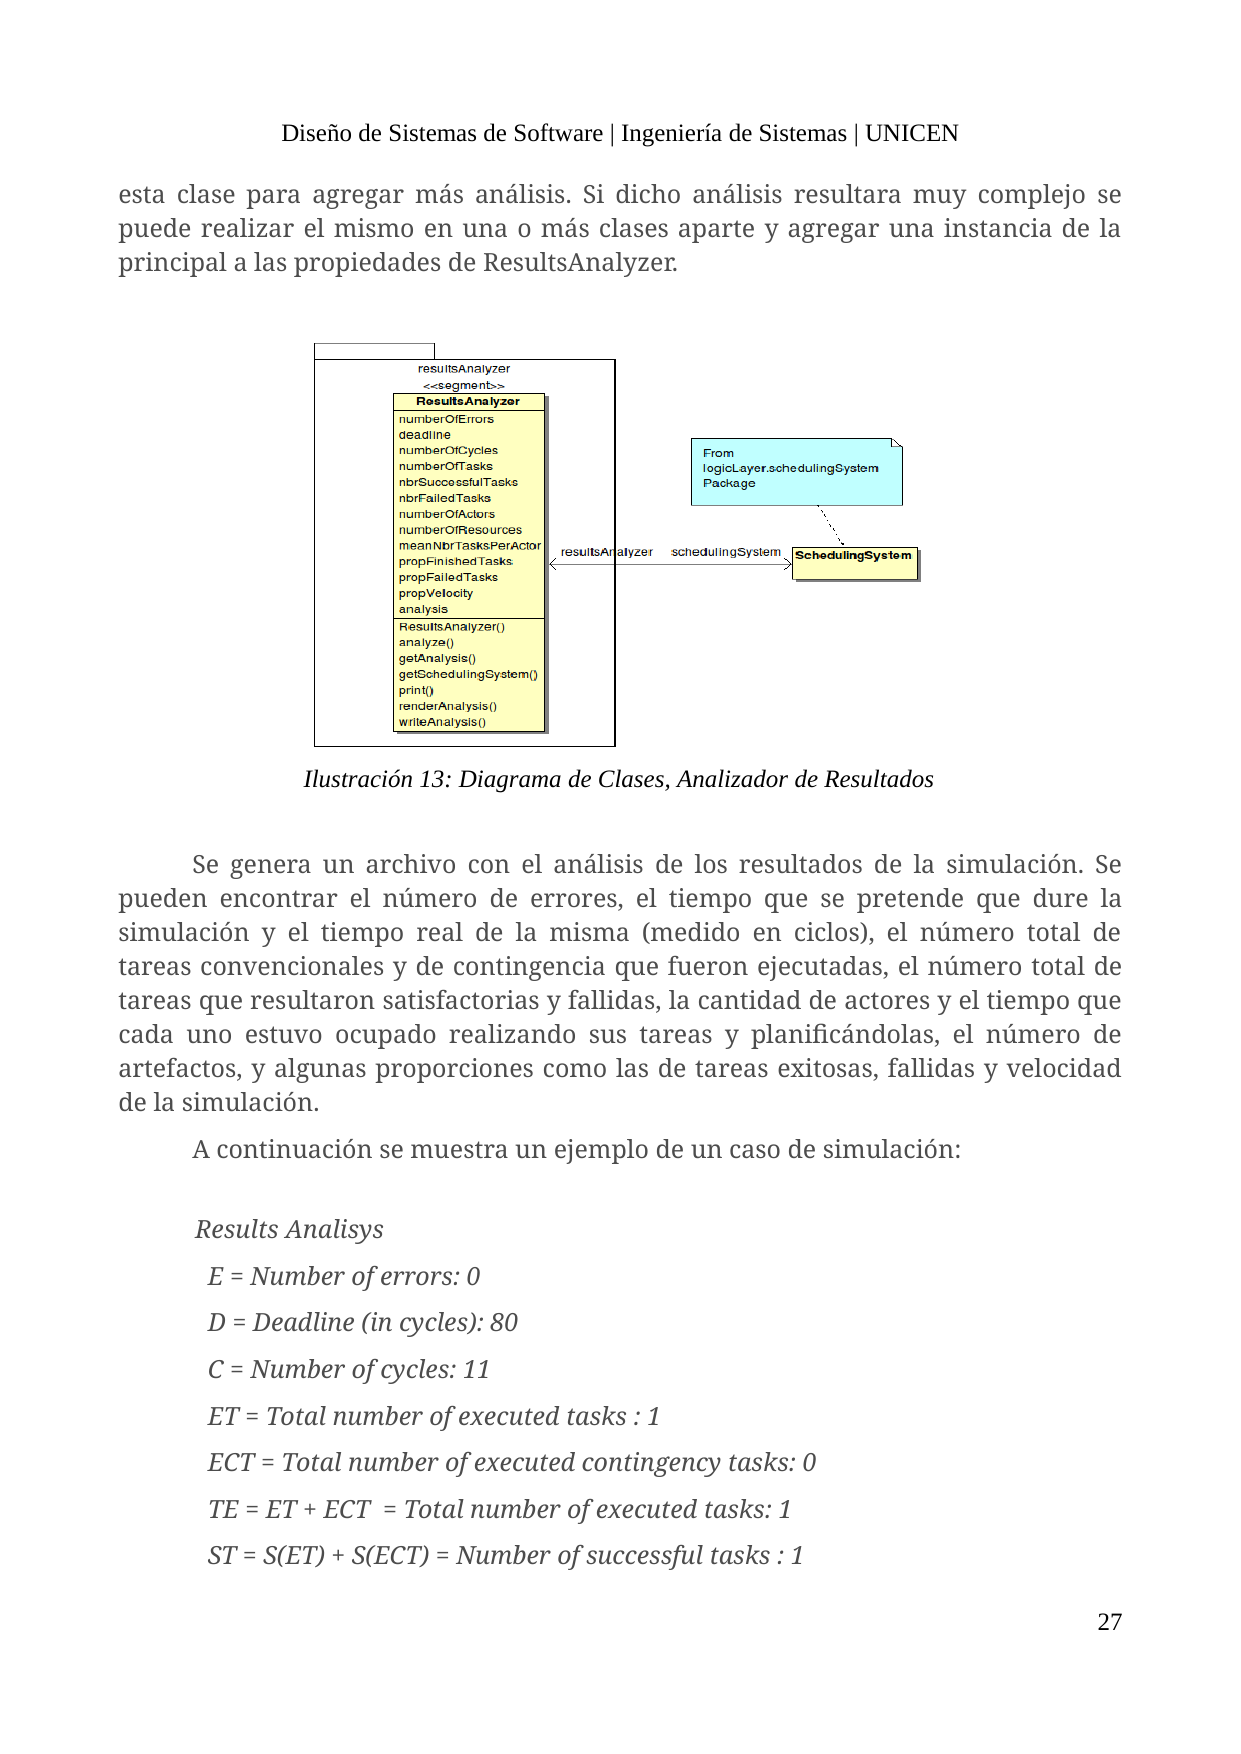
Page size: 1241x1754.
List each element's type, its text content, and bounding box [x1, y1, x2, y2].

text ECT = Total number of executed contingency tasks: 0 [195, 1445, 1122, 1479]
text E = Number of errors: 0 [195, 1258, 1122, 1293]
text esta clase para agregar más análisis. Si dicho análisis resultara muy complejo se puede realizar el mismo en una o más clases aparte y agregar una instancia de la principal a las propiedades de ResultsAnalyzer. [118, 176, 1122, 278]
text Se genera un archivo con el análisis de los resultados de la simulación. Se pueden encontrar el número de errores, el tiempo que se pretende que dure la simulación y el tiempo real de la misma (medido en ciclos), el número total de tareas convencionales y de contingencia que fueron ejecutadas, el número total de tareas que resultaron satisfactorias y fallidas, la cantidad de actores y el tiempo que cada uno estuvo ocupado realizando sus tareas y planificándolas, el número de artefactos, y algunas proporciones como las de tareas exitosas, fallidas y velocidad de la simulación. [118, 846, 1122, 1119]
text Results Analisys [195, 1212, 1122, 1246]
text C = Number of cycles: 11 [195, 1352, 1122, 1386]
picture [307, 336, 935, 756]
text TE = ET + ECT = Total number of executed tasks: 1 [195, 1491, 1122, 1525]
text ET = Total number of executed tasks : 1 [195, 1398, 1122, 1432]
text D = Deadline (in cycles): 80 [195, 1305, 1122, 1339]
text A continuación se muestra un ejemplo de un caso de simulación: [118, 1131, 1122, 1165]
text ST = S(ET) + S(ECT) = Number of successful tasks : 1 [195, 1538, 1122, 1572]
text Ilustración 13: Diagrama de Clases, Analizador de Resultados [291, 764, 948, 793]
